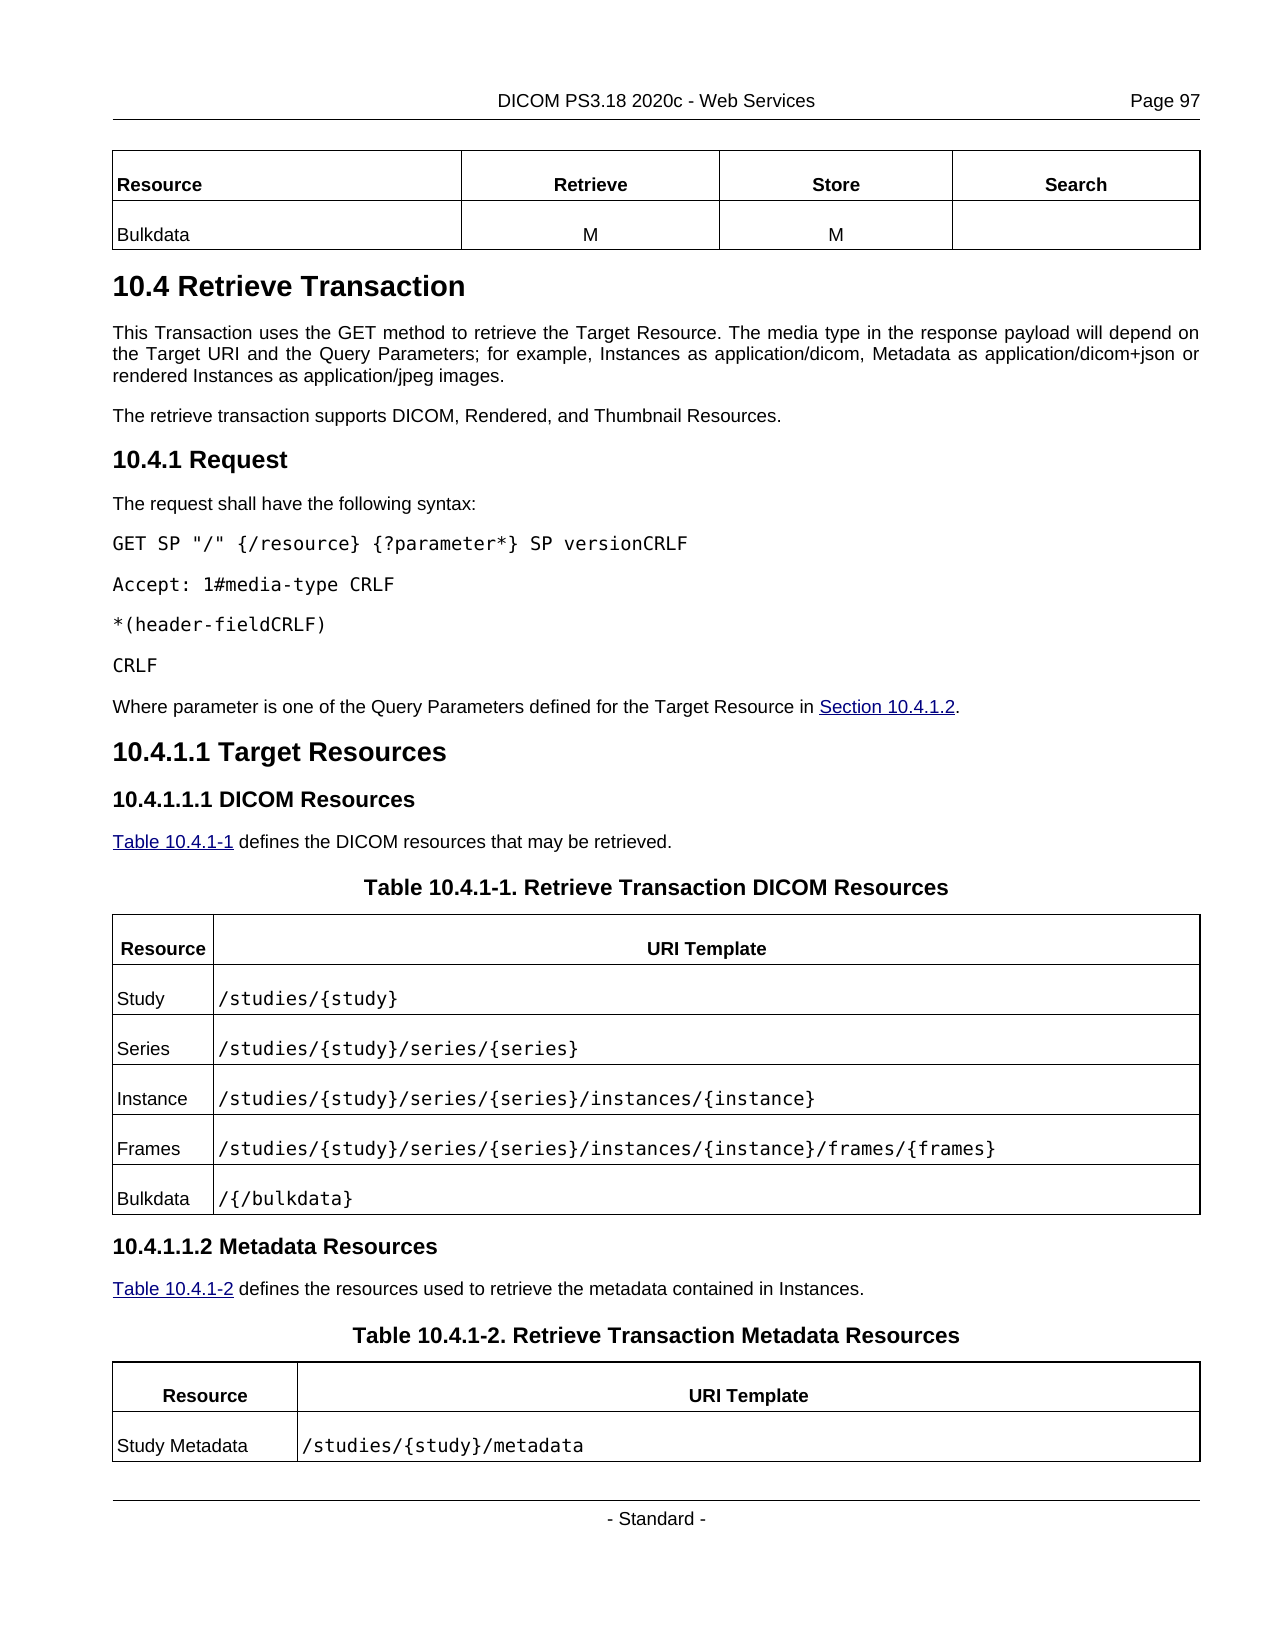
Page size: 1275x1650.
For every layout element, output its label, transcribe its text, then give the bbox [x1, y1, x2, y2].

text 10.4.1.1.1 DICOM Resources [112, 786, 1200, 812]
text 10.4.1.1.2 Metadata Resources [112, 1233, 1200, 1259]
text Table 10.4.1-2 defines the resources used to retrieve the metadata contained in Instances. [112, 1278, 1200, 1299]
table_header Resource [113, 151, 461, 200]
table_cell Bulkdata [113, 1165, 213, 1213]
text GET SP "/" {/resource} {?parameter*} SP versionCRLF [112, 533, 1200, 555]
text *(header-fieldCRLF) [112, 614, 1200, 636]
table_cell Series [113, 1015, 213, 1063]
table_header Search [953, 151, 1199, 200]
table_cell Frames [113, 1115, 213, 1163]
table_header Resource [113, 1363, 297, 1411]
table_header URI Template [298, 1363, 1199, 1411]
text Accept: 1#media-type CRLF [112, 574, 1200, 596]
text 10.4.1.1 Target Resources [112, 736, 1200, 767]
text Table 10.4.1-1. Retrieve Transaction DICOM Resources [112, 874, 1200, 900]
text Table 10.4.1-1 defines the DICOM resources that may be retrieved. [112, 830, 1200, 852]
table_cell M [720, 201, 952, 249]
text The request shall have the following syntax: [112, 493, 1200, 514]
table_cell /studies/{study}/series/{series} [214, 1015, 1199, 1063]
table_header URI Template [214, 915, 1199, 963]
text The retrieve transaction supports DICOM, Rendered, and Thumbnail Resources. [112, 405, 1200, 426]
table_header Retrieve [462, 151, 719, 200]
table_cell Study Metadata [113, 1412, 297, 1461]
text This Transaction uses the GET method to retrieve the Target Resource. The media type in the response payload will depend on the Target URI and the Query Parameters; for example, Instances as application/dicom, Metadata as application/dicom+json or rendered Instances as application/jpeg images. [112, 321, 1200, 386]
text CRLF [112, 655, 1200, 677]
table_cell Instance [113, 1065, 213, 1113]
table_cell [953, 201, 1199, 249]
text 10.4.1 Request [112, 445, 1200, 474]
table_cell /studies/{study}/metadata [298, 1412, 1199, 1461]
text 10.4 Retrieve Transaction [112, 269, 1200, 303]
text Where parameter is one of the Query Parameters defined for the Target Resource in Section 10.4.1.2. [112, 696, 1200, 717]
table_cell Study [113, 965, 213, 1013]
table_cell Bulkdata [113, 201, 461, 249]
table_cell /studies/{study} [214, 965, 1199, 1013]
table_header Resource [113, 915, 213, 963]
table_cell /studies/{study}/series/{series}/instances/{instance} [214, 1065, 1199, 1113]
table_cell /studies/{study}/series/{series}/instances/{instance}/frames/{frames} [214, 1115, 1199, 1163]
text Table 10.4.1-2. Retrieve Transaction Metadata Resources [112, 1322, 1200, 1348]
table_header Store [720, 151, 952, 200]
table_cell M [462, 201, 719, 249]
table_cell /{/bulkdata} [214, 1165, 1199, 1213]
